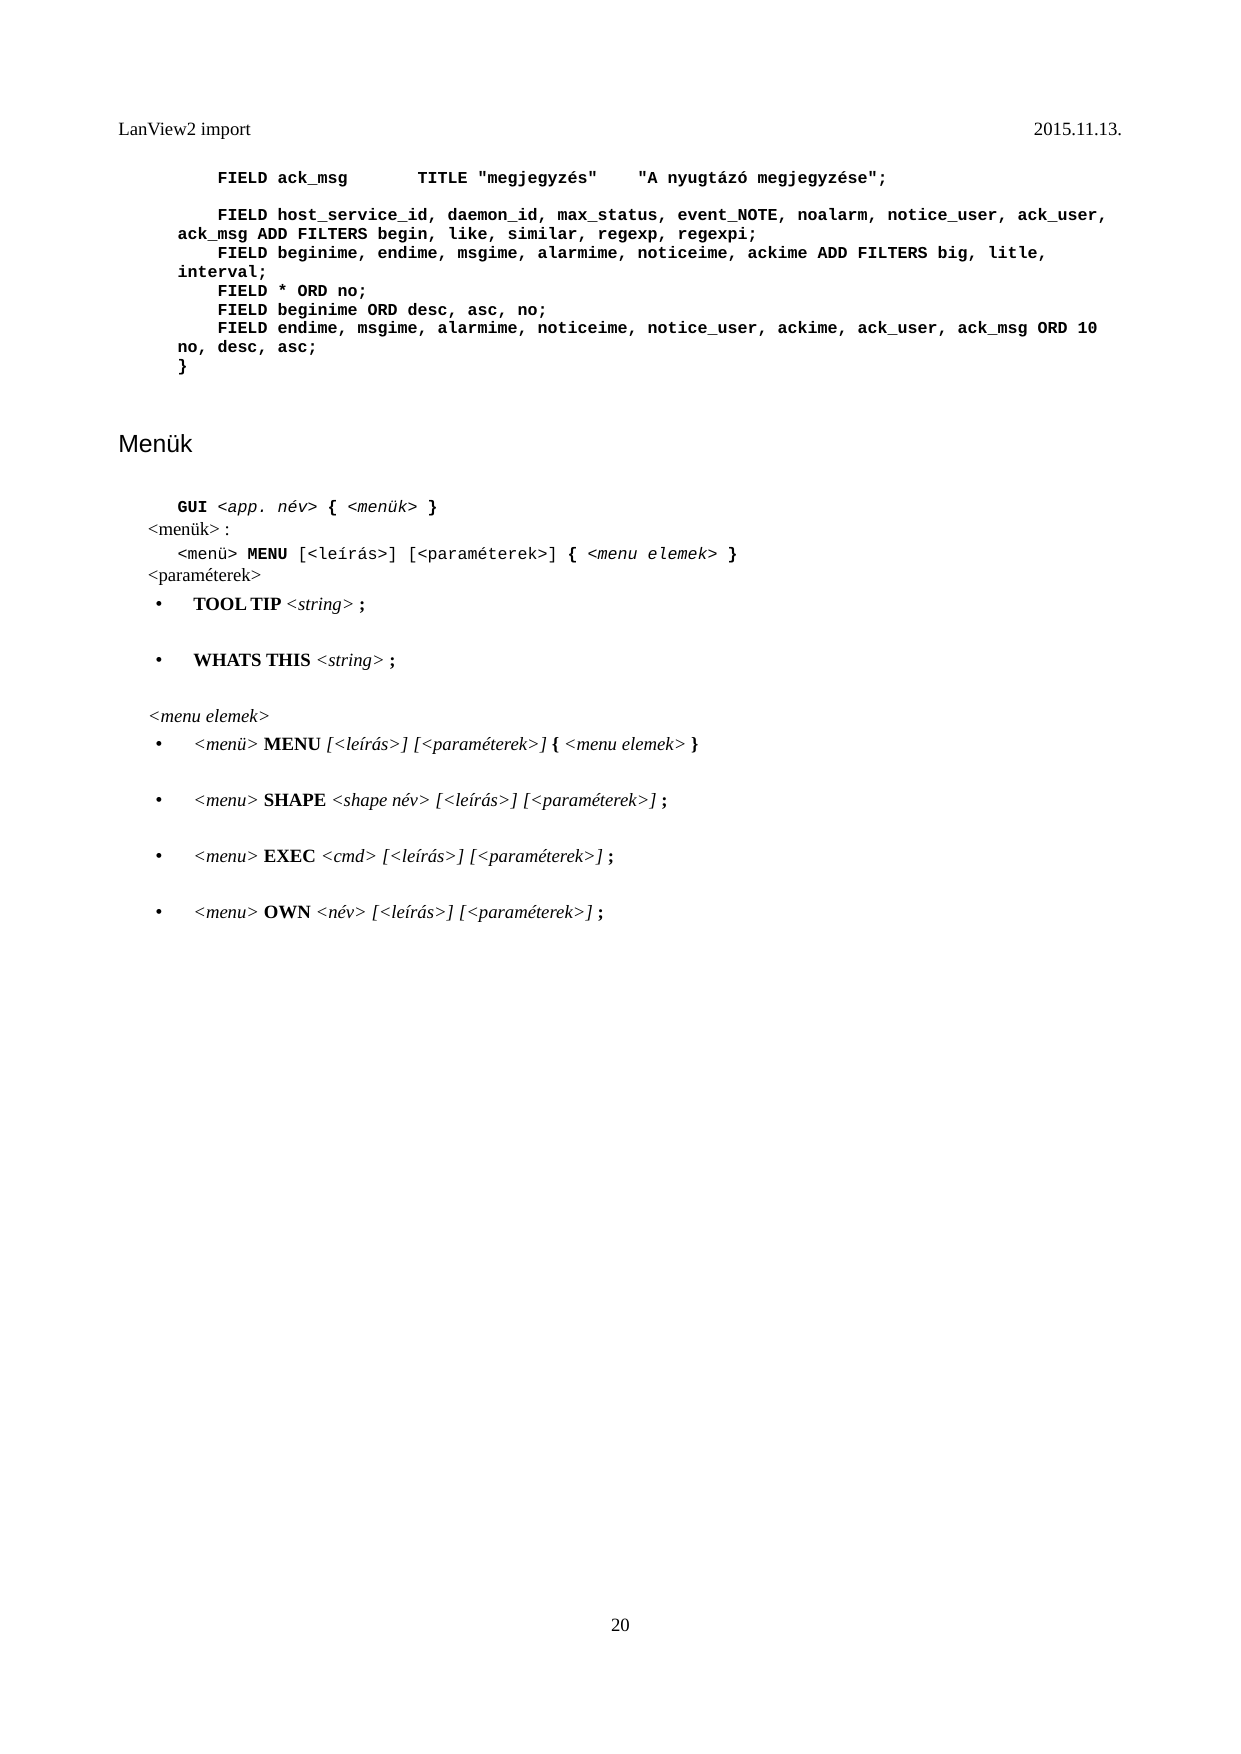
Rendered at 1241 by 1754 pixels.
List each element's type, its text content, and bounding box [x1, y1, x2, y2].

text FIELD ack_msg TITLE "megjegyzés" "A nyugtázó megjegyzése"; [177, 169, 1122, 188]
text FIELD * ORD no; [177, 282, 1122, 301]
subtitle Menük [118, 429, 1122, 458]
list <menu> SHAPE <shape név> [<leírás>] [<paraméterek>] ; [156, 788, 1122, 810]
text FIELD endime, msgime, alarmime, noticeime, notice_user, ackime, ack_user, ack_msg ORD 10 no, desc, asc; [177, 320, 1122, 358]
list <menu> EXEC <cmd> [<leírás>] [<paraméterek>] ; [156, 844, 1122, 866]
text FIELD beginime, endime, msgime, alarmime, noticeime, ackime ADD FILTERS big, litle, interval; [177, 244, 1122, 282]
list <menü> MENU [<leírás>] [<paraméterek>] { <menu elemek> } [156, 732, 1122, 754]
text } [177, 358, 1122, 377]
text <menu elemek> [118, 704, 1122, 726]
list <menu> OWN <név> [<leírás>] [<paraméterek>] ; [156, 901, 1122, 922]
text GUI <app. név> { <menük> } [177, 499, 1122, 517]
text FIELD beginime ORD desc, asc, no; [177, 301, 1122, 320]
list TOOL TIP <string> ; [156, 592, 1122, 614]
list WHATS THIS <string> ; [156, 648, 1122, 670]
text <menü> MENU [<leírás>] [<paraméterek>] { <menu elemek> } [177, 546, 1122, 564]
text <menük> : [118, 517, 1122, 539]
text <paraméterek> [118, 564, 1122, 586]
text FIELD host_service_id, daemon_id, max_status, event_NOTE, noalarm, notice_user, ack_user, ack_msg ADD FILTERS begin, like, similar, regexp, regexpi; [177, 207, 1122, 244]
